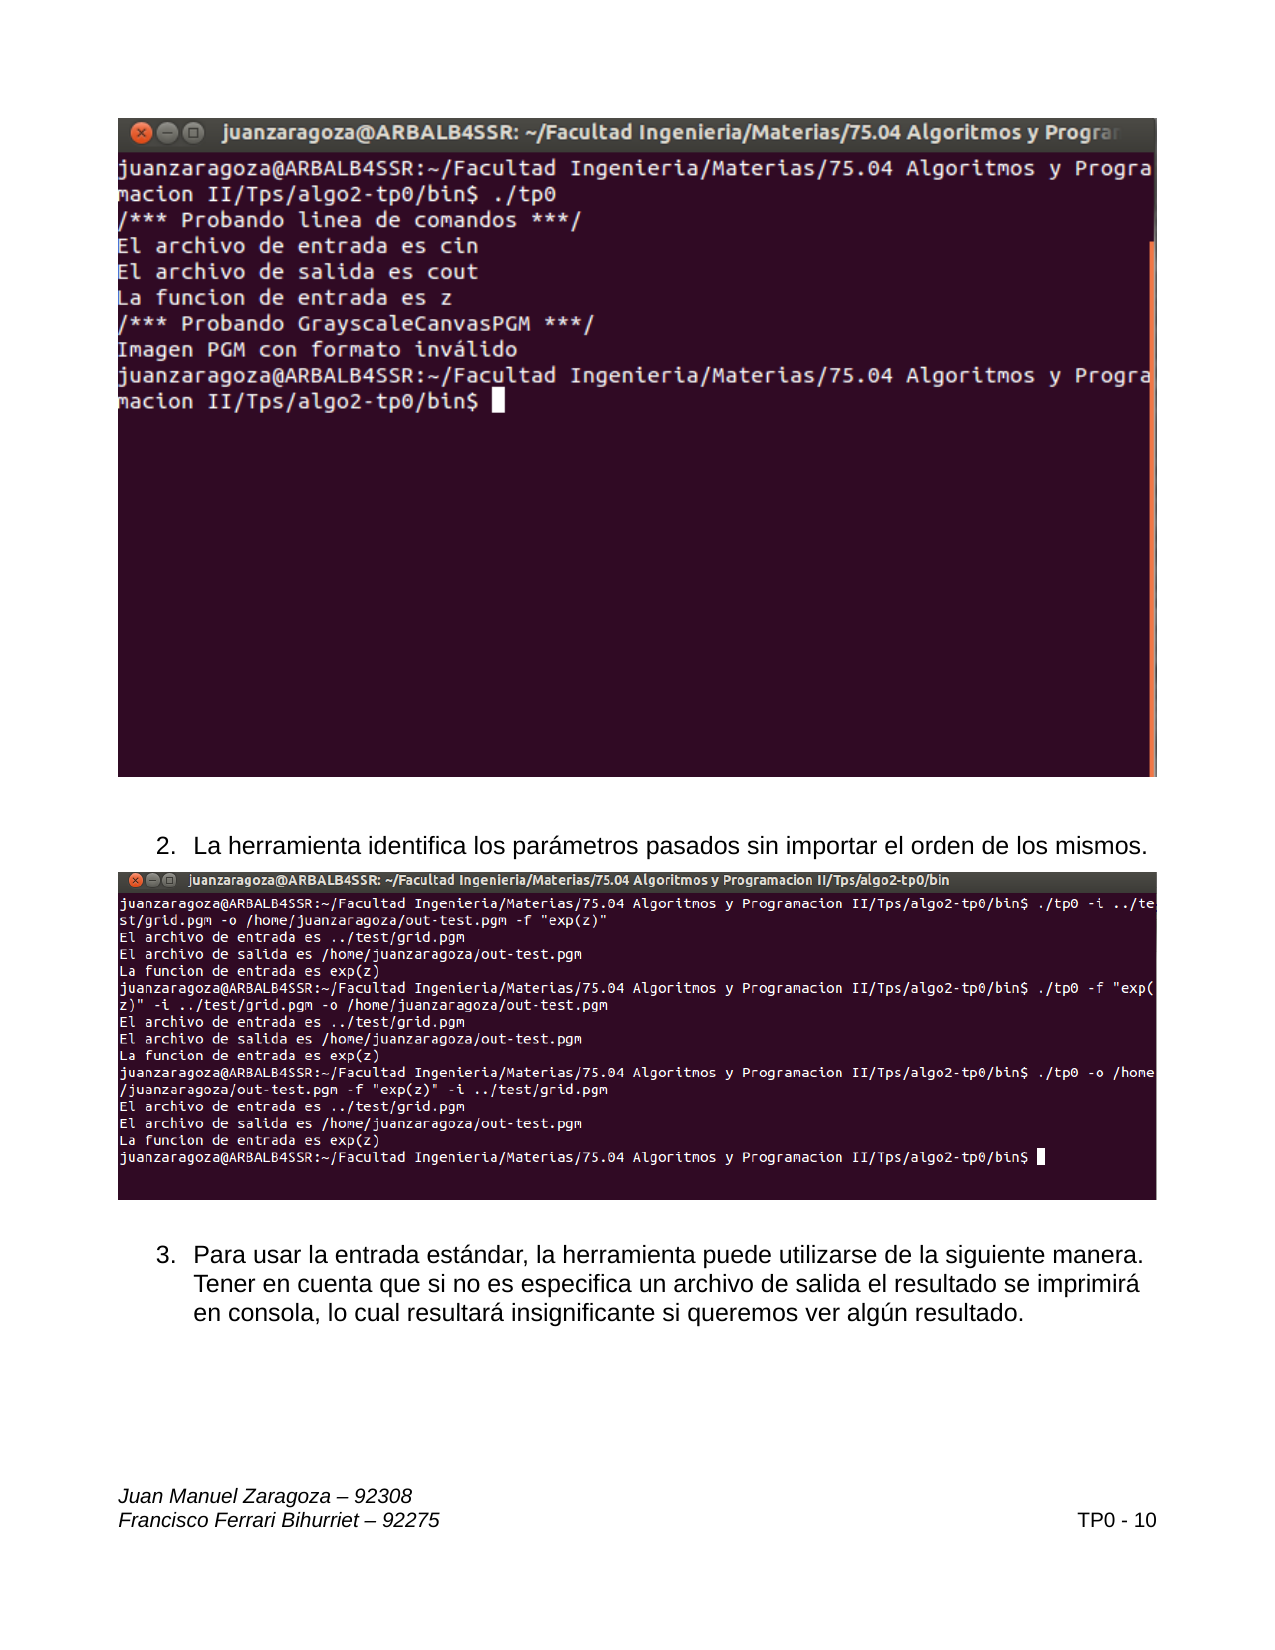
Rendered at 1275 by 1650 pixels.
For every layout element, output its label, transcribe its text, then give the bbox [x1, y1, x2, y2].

list La herramienta identifica los parámetros pasados sin importar el orden de los mismos. [156, 831, 1157, 859]
picture [118, 872, 1157, 1200]
picture [118, 118, 1157, 777]
list Para usar la entrada estándar, la herramienta puede utilizarse de la siguiente manera. Tener en cuenta que si no es especifica un archivo de salida el resultado se imprimirá en consola, lo cual resultará insignificante si queremos ver algún resultado. [156, 1240, 1157, 1327]
